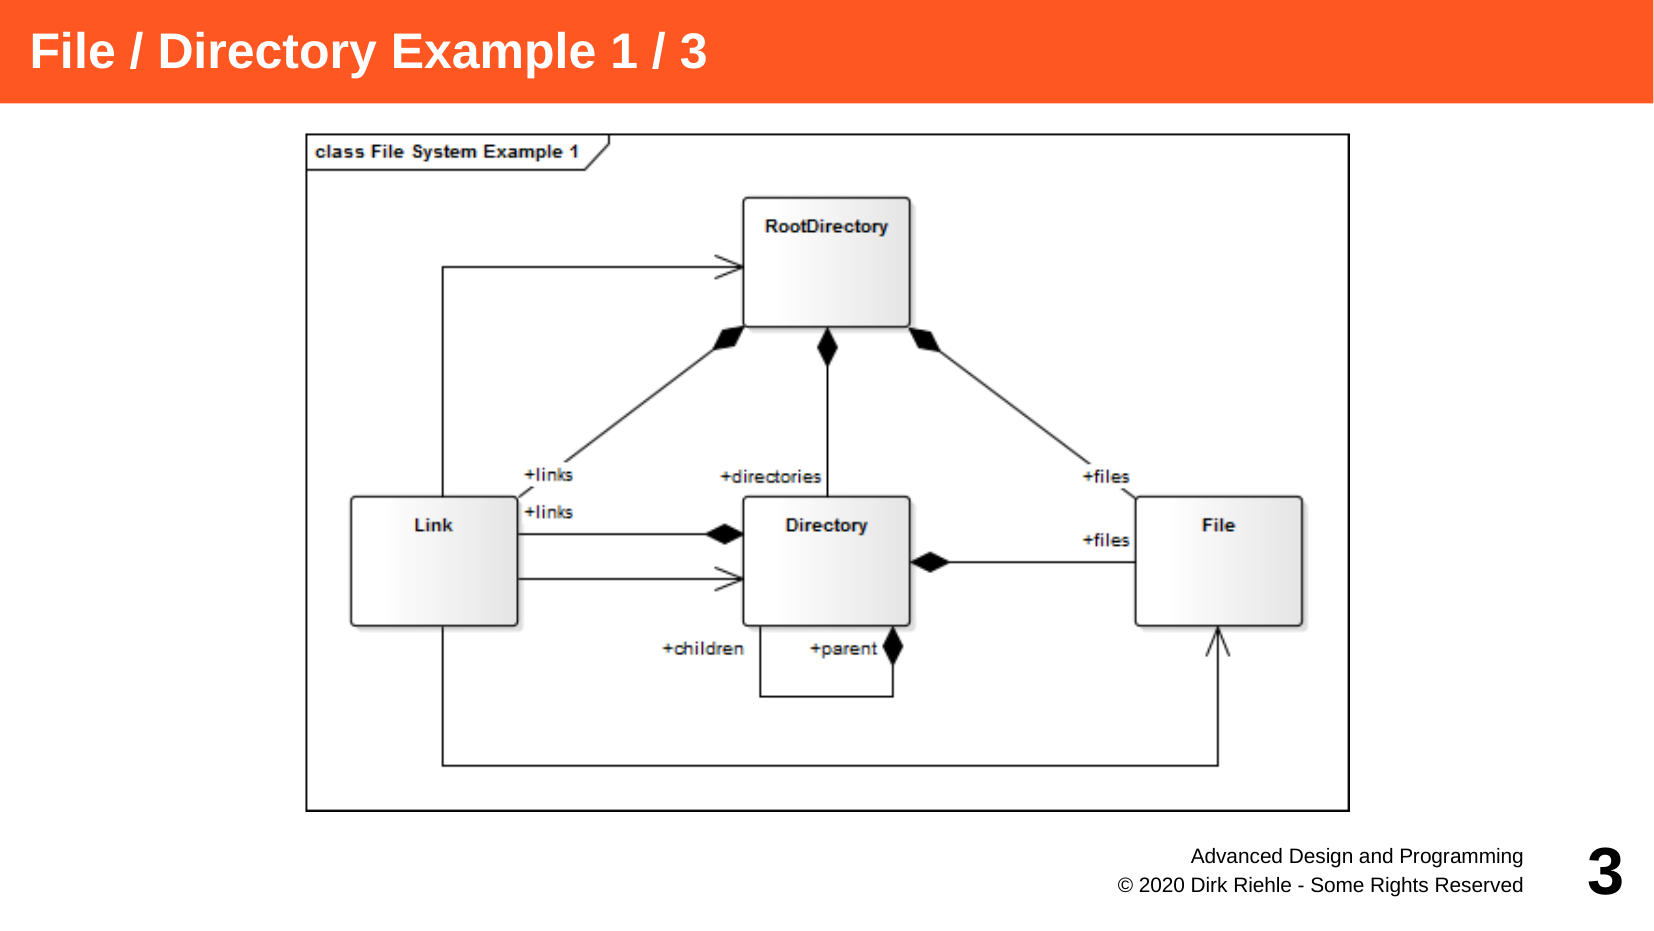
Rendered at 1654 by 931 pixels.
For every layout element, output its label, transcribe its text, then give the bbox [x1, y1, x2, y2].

title File / Directory Example 1 / 3 [0, 0, 1654, 104]
picture [304, 132, 1350, 813]
